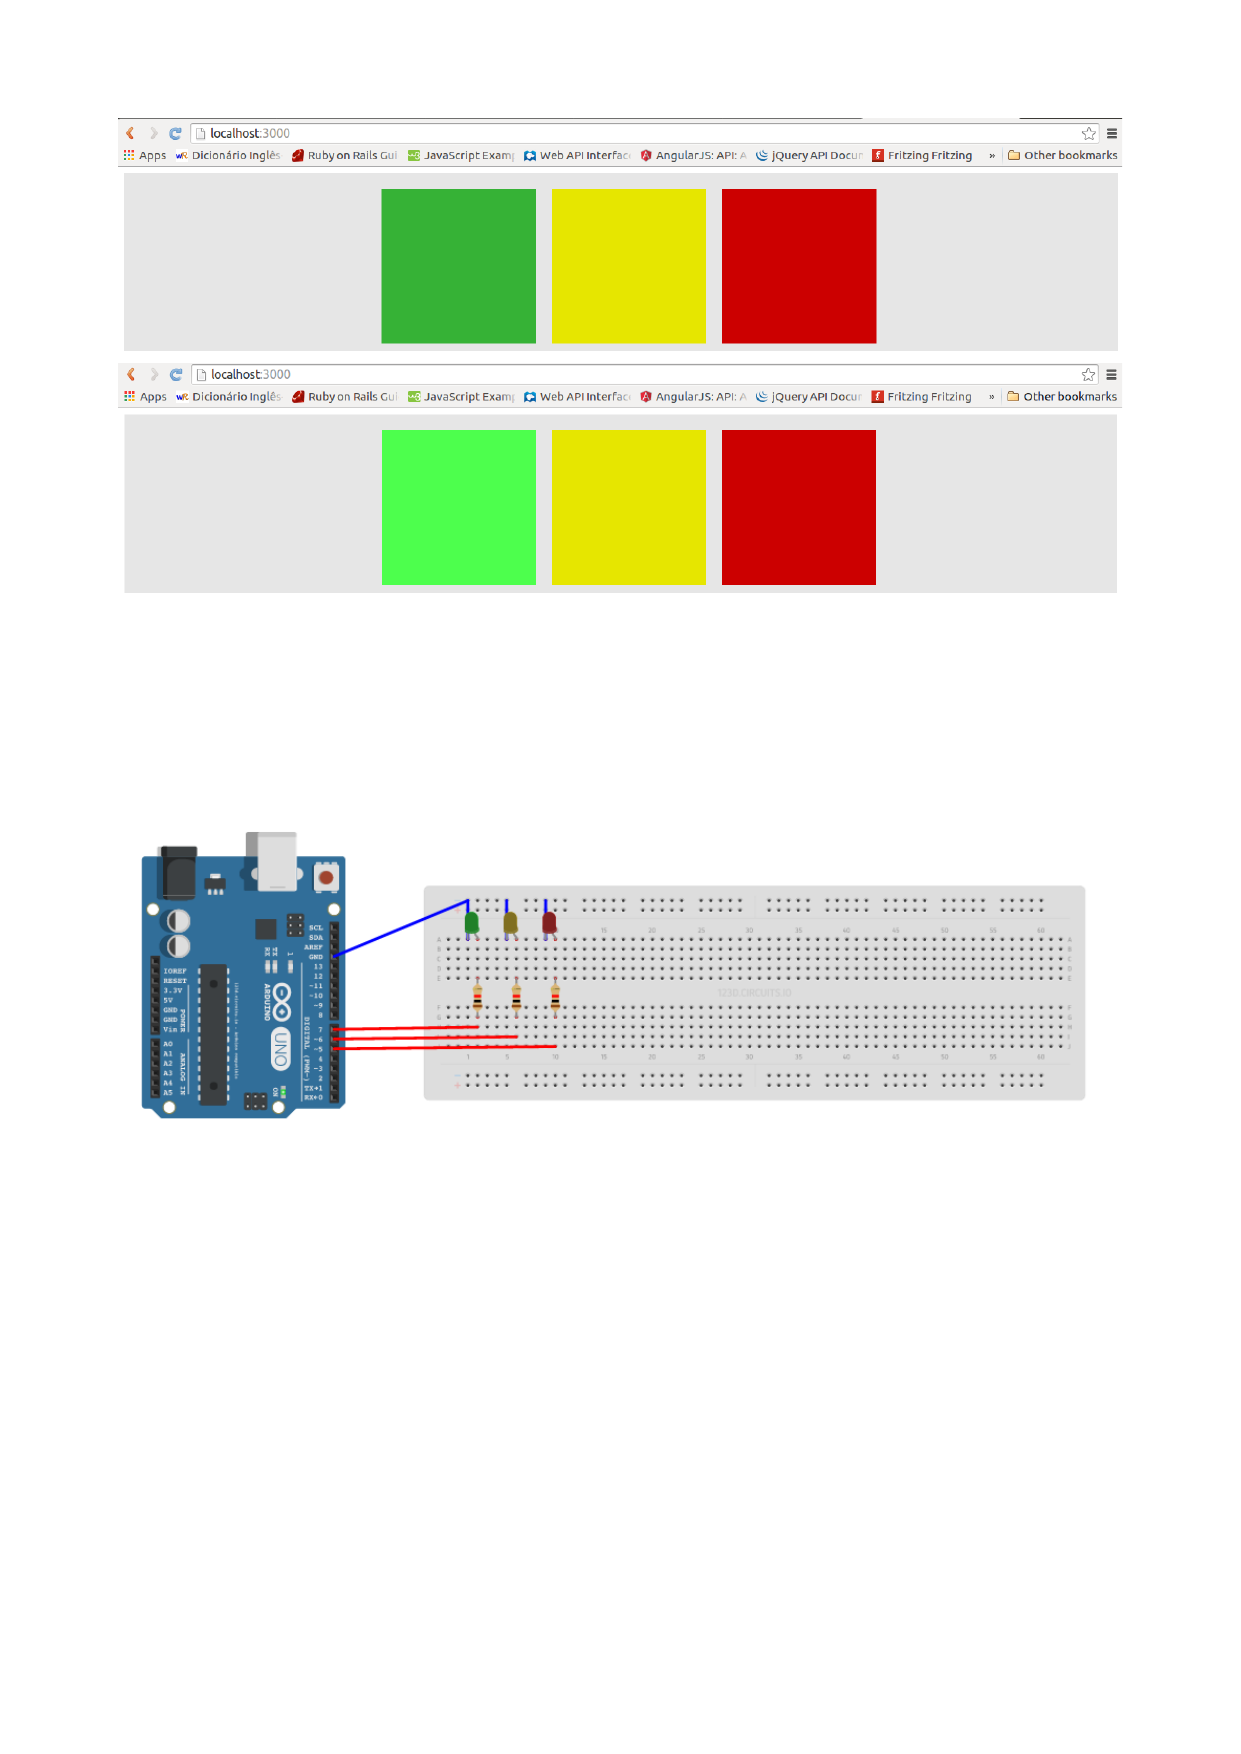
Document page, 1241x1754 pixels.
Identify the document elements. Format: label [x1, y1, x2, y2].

picture [118, 118, 1123, 629]
picture [118, 810, 1123, 1154]
